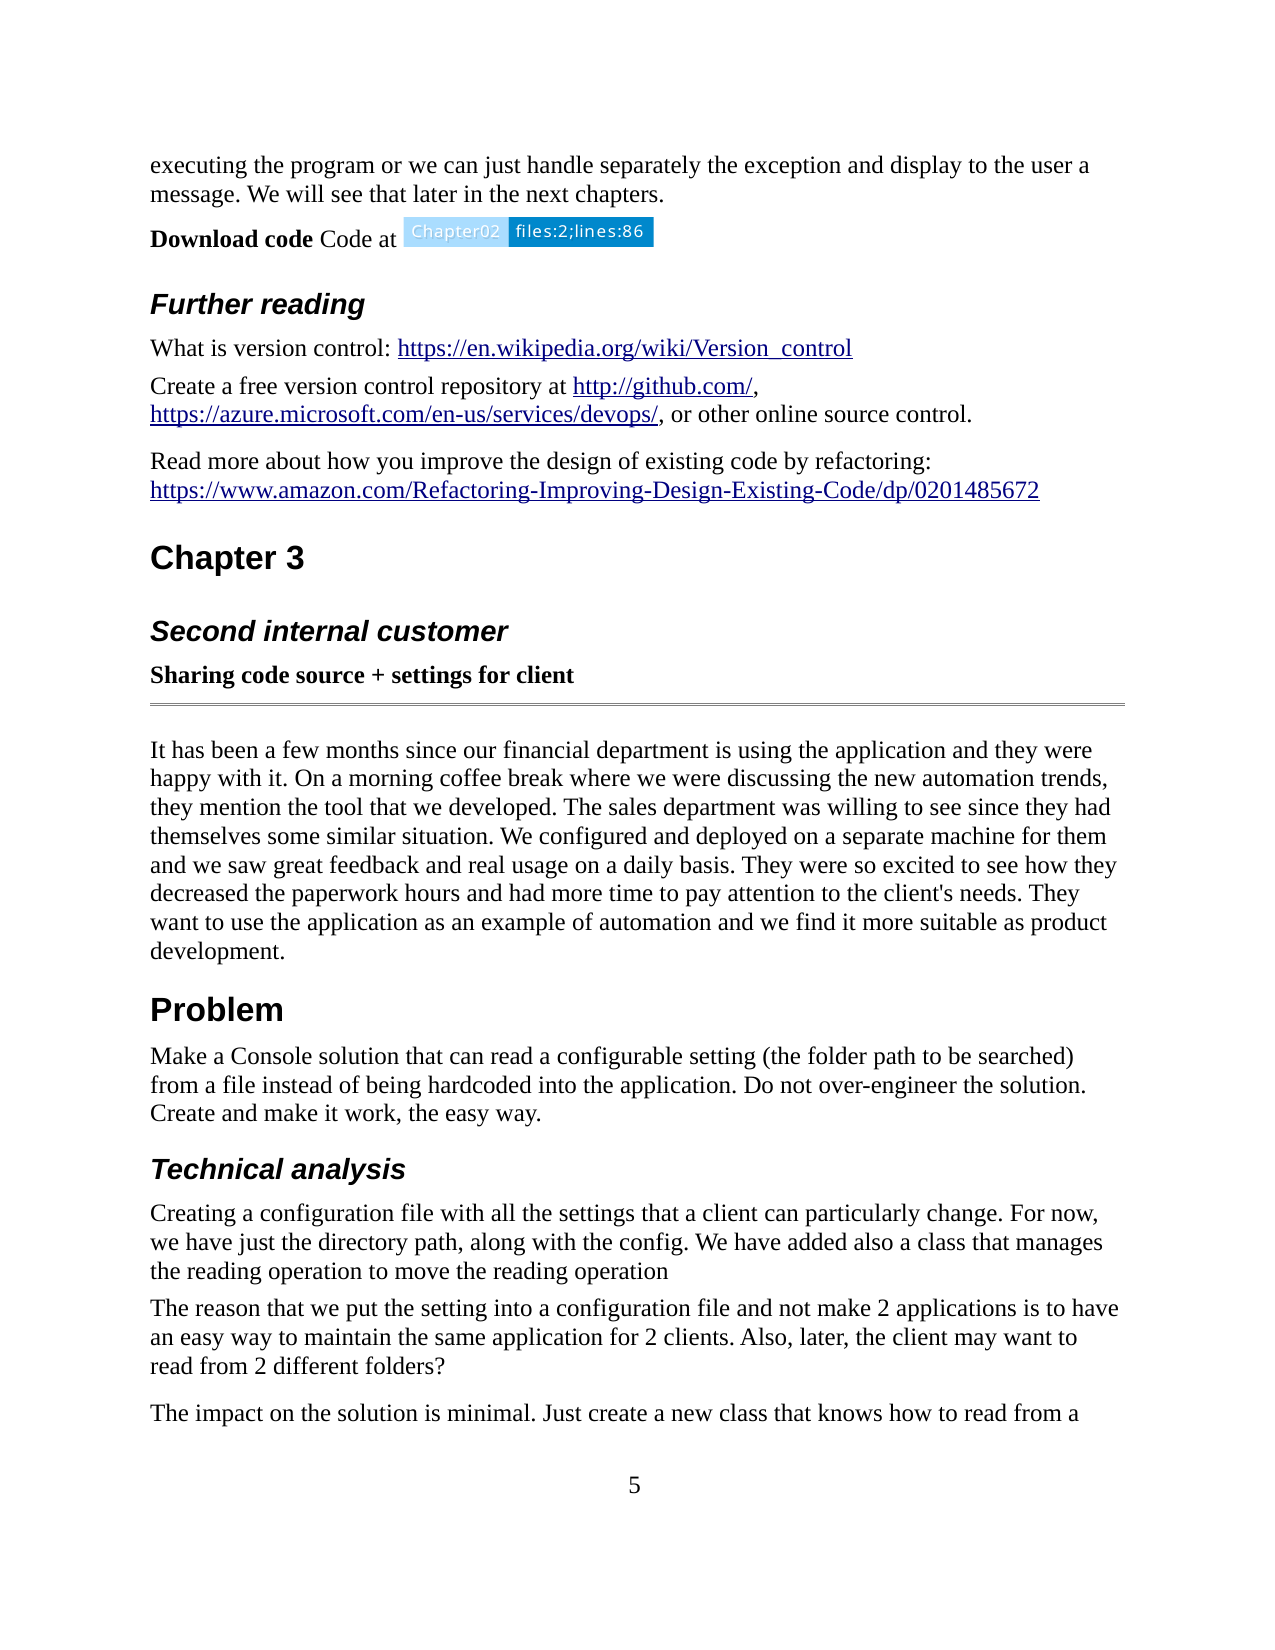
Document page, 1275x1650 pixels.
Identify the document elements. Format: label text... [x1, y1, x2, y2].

text Sharing code source + settings for client [150, 660, 1125, 689]
text It has been a few months since our financial department is using the application and they were happy with it. On a morning coffee break where we were discussing the new automation trends, they mention the tool that we developed. The sales department was willing to see since they had themselves some similar situation. We configured and deployed on a separate machine for them and we saw great feedback and real usage on a daily basis. They were so excited to see how they decreased the paperwork hours and had more time to pay attention to the client's needs. They want to use the application as an example of automation and we find it more suitable as product development. [150, 735, 1125, 965]
text The impact on the solution is minimal. Just create a new class that knows how to read from a [150, 1398, 1125, 1426]
text Make a Console solution that can read a configurable setting (the folder path to be searched) from a file instead of being hardcoded into the application. Do not over-engineer the solution. Create and make it work, the easy way. [150, 1041, 1125, 1127]
text Create a free version control repository at http://github.com/, https://azure.microsoft.com/en-us/services/devops/, or other online source control. [150, 371, 1125, 428]
subtitle Chapter 3 [150, 538, 1125, 576]
text What is version control: https://en.wikipedia.org/wiki/Version_control [150, 333, 1125, 362]
text Read more about how you improve the design of existing code by refactoring: https://www.amazon.com/Refactoring-Improving-Design-Existing-Code/dp/0201485672 [150, 446, 1125, 504]
subtitle Technical analysis [150, 1152, 1125, 1186]
subtitle Second internal customer [150, 614, 1125, 647]
text Download code Code at [150, 216, 1125, 253]
subtitle Further reading [150, 287, 1125, 321]
text The reason that we put the setting into a configuration file and not make 2 applications is to have an easy way to maintain the same application for 2 clients. Also, later, the client may want to read from 2 different folders? [150, 1293, 1125, 1380]
text Creating a configuration file with all the settings that a client can particularly change. For now, we have just the directory path, along with the config. We have added also a class that manages the reading operation to move the reading operation [150, 1198, 1125, 1284]
text executing the program or we can just handle separately the exception and display to the user a message. We will see that later in the next chapters. [150, 150, 1125, 207]
subtitle Problem [150, 990, 1125, 1028]
